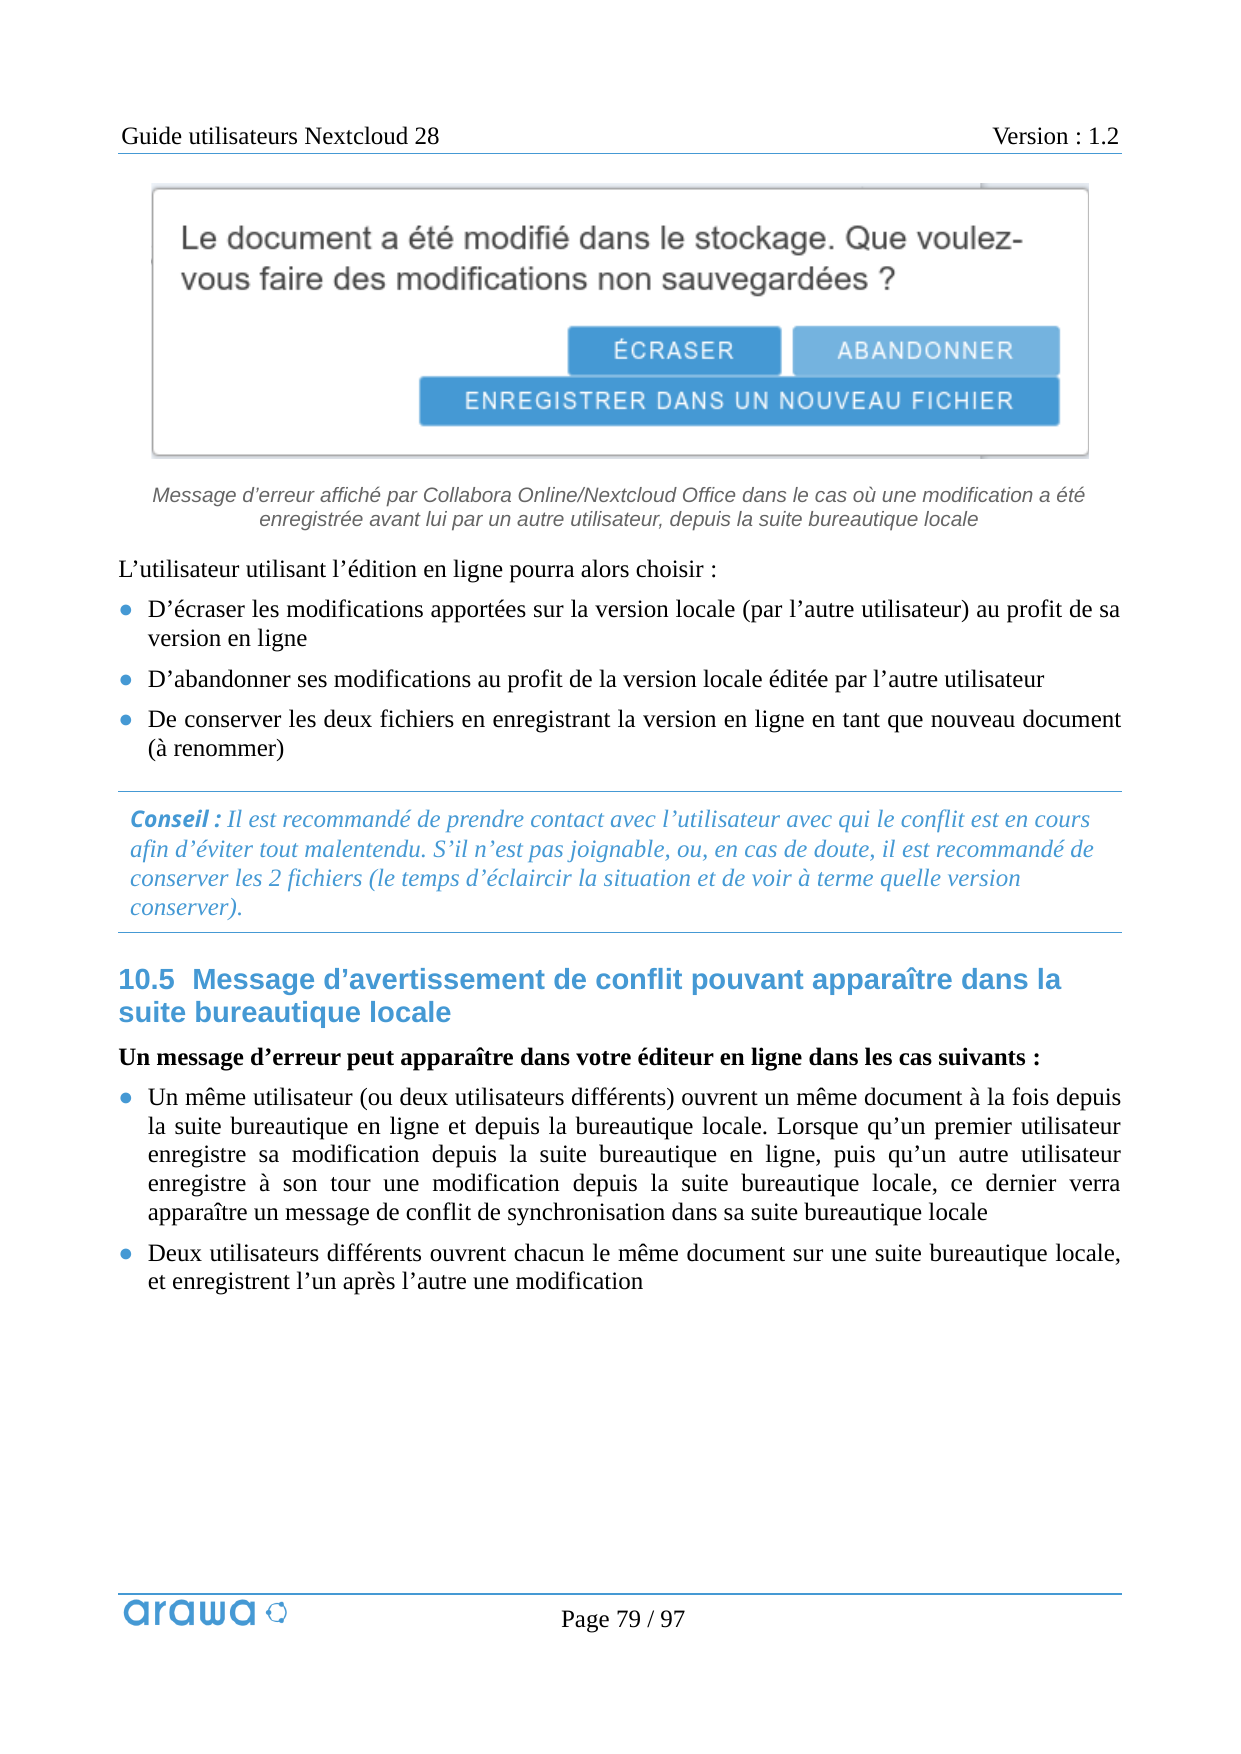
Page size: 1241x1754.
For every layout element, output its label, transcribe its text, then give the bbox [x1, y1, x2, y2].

text Un message d’erreur peut apparaître dans votre éditeur en ligne dans les cas suivants : [118, 1042, 1122, 1070]
text L’utilisateur utilisant l’édition en ligne pourra alors choisir : [118, 554, 1122, 583]
list D’abandonner ses modifications au profit de la version locale éditée par l’autre utilisateur [118, 664, 1122, 692]
text Message d’erreur affiché par Collabora Online/Nextcloud Office dans le cas où une modification a été enregistrée avant lui par un autre utilisateur, depuis la suite bureautique locale [118, 482, 1122, 530]
list De conserver les deux fichiers en enregistrant la version en ligne en tant que nouveau document (à renommer) [118, 704, 1122, 762]
list D’écraser les modifications apportées sur la version locale (par l’autre utilisateur) au profit de sa version en ligne [118, 594, 1122, 652]
list Un même utilisateur (ou deux utilisateurs différents) ouvrent un même document à la fois depuis la suite bureautique en ligne et depuis la bureautique locale. Lorsque qu’un premier utilisateur enregistre sa modification depuis la suite bureautique en ligne, puis qu’un autre utilisateur enregistre à son tour une modification depuis la suite bureautique locale, ce dernier verra apparaître un message de conflit de synchronisation dans sa suite bureautique locale [118, 1082, 1122, 1226]
text Conseil : Il est recommandé de prendre contact avec l’utilisateur avec qui le conflit est en cours afin d’éviter tout malentendu. S’il n’est pas joignable, ou, en cas de doute, il est recommandé de conserver les 2 fichiers (le temps d’éclaircir la situation et de voir à terme quelle version conserver). [118, 792, 1122, 932]
list Deux utilisateurs différents ouvrent chacun le même document sur une suite bureautique locale, et enregistrent l’un après l’autre une modification [118, 1238, 1122, 1295]
picture [151, 183, 1089, 459]
subtitle Message d’avertissement de conflit pouvant apparaître dans la suite bureautique locale [118, 962, 1122, 1029]
picture [121, 1597, 290, 1628]
